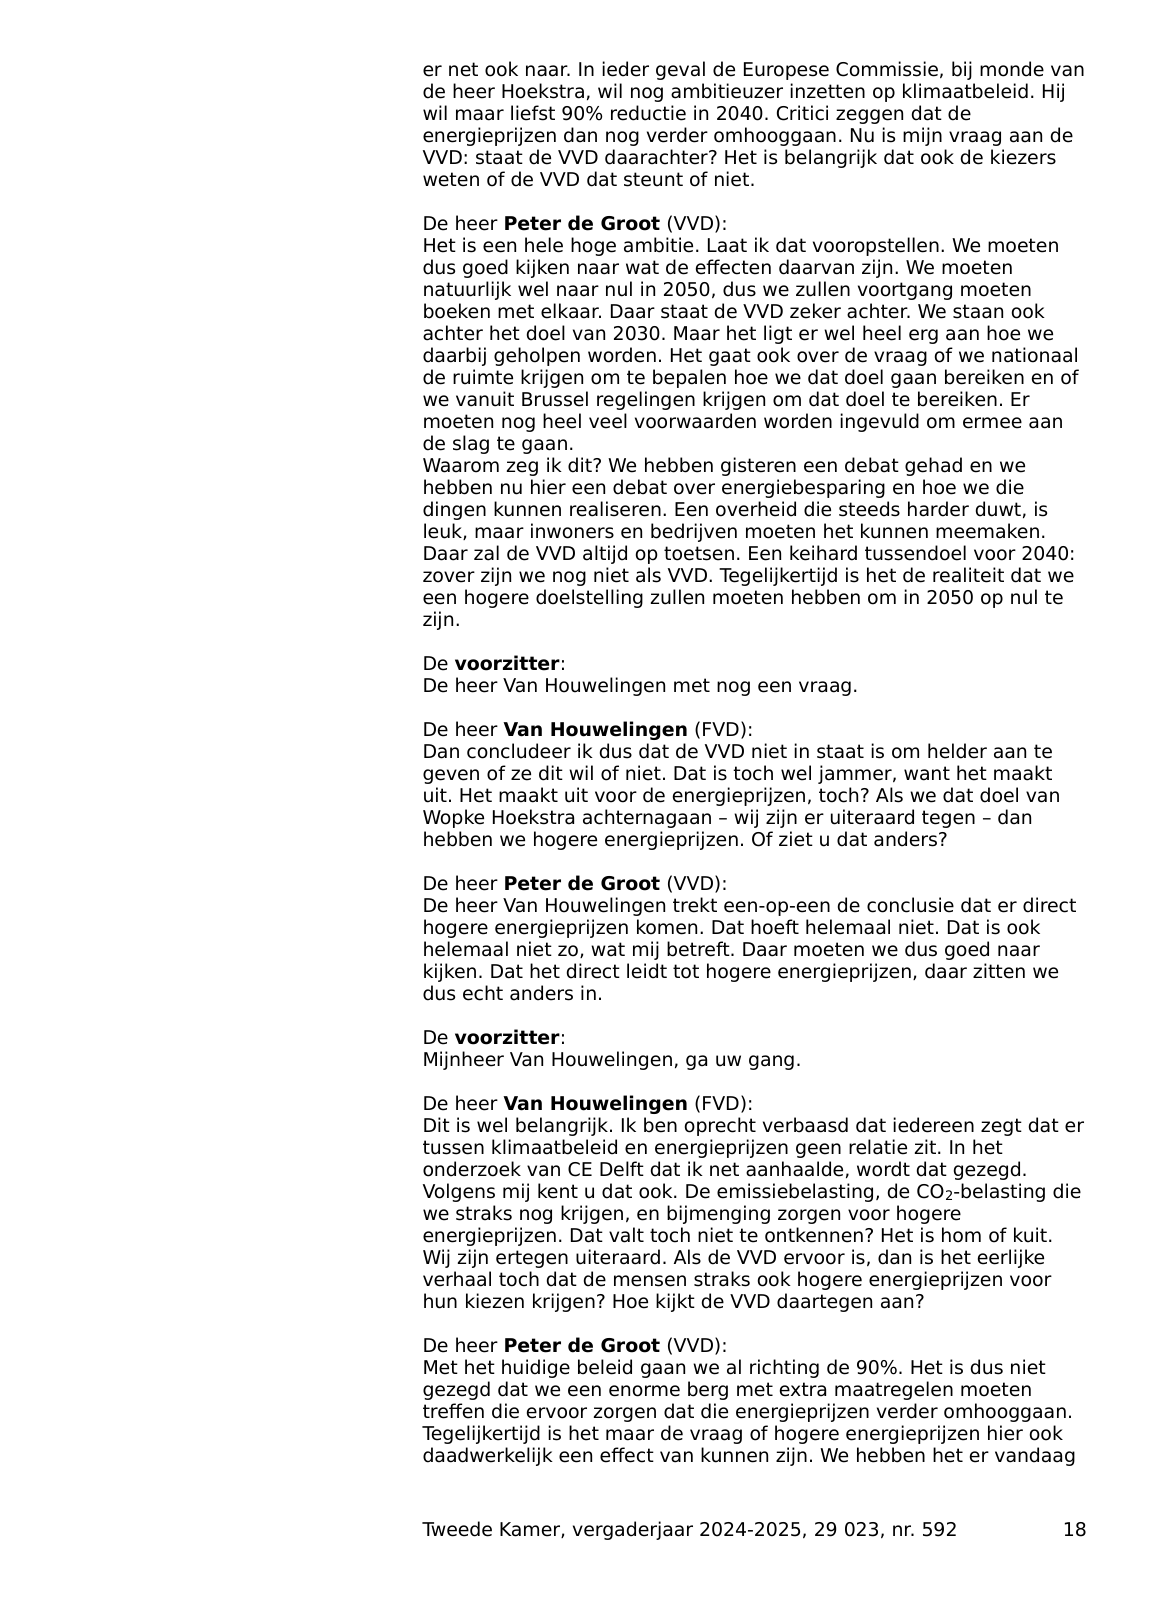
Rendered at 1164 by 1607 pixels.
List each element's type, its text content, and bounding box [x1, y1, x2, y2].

text De heer Peter de Groot (VVD): [422, 1335, 1087, 1357]
text De heer Peter de Groot (VVD): [422, 213, 1087, 235]
text De voorzitter: [422, 1027, 1087, 1049]
text Mijnheer Van Houwelingen, ga uw gang. [422, 1049, 1087, 1071]
text De heer Van Houwelingen trekt een-op-een de conclusie dat er direct hogere energieprijzen komen. Dat hoeft helemaal niet. Dat is ook helemaal niet zo, wat mij betreft. Daar moeten we dus goed naar kijken. Dat het direct leidt tot hogere energieprijzen, daar zitten we dus echt anders in. [422, 895, 1087, 1005]
text er net ook naar. In ieder geval de Europese Commissie, bij monde van de heer Hoekstra, wil nog ambitieuzer inzetten op klimaatbeleid. Hij wil maar liefst 90% reductie in 2040. Critici zeggen dat de energieprijzen dan nog verder omhooggaan. Nu is mijn vraag aan de VVD: staat de VVD daarachter? Het is belangrijk dat ook de kiezers weten of de VVD dat steunt of niet. [422, 59, 1087, 191]
text Dit is wel belangrijk. Ik ben oprecht verbaasd dat iedereen zegt dat er tussen klimaatbeleid en energieprijzen geen relatie zit. In het onderzoek van CE Delft dat ik net aanhaalde, wordt dat gezegd. Volgens mij kent u dat ook. De emissiebelasting, de CO2-belasting die we straks nog krijgen, en bijmenging zorgen voor hogere energieprijzen. Dat valt toch niet te ontkennen? Het is hom of kuit. Wij zijn ertegen uiteraard. Als de VVD ervoor is, dan is het eerlijke verhaal toch dat de mensen straks ook hogere energieprijzen voor hun kiezen krijgen? Hoe kijkt de VVD daartegen aan? [422, 1115, 1087, 1313]
text Dan concludeer ik dus dat de VVD niet in staat is om helder aan te geven of ze dit wil of niet. Dat is toch wel jammer, want het maakt uit. Het maakt uit voor de energieprijzen, toch? Als we dat doel van Wopke Hoekstra achternagaan – wij zijn er uiteraard tegen – dan hebben we hogere energieprijzen. Of ziet u dat anders? [422, 741, 1087, 851]
text Het is een hele hoge ambitie. Laat ik dat vooropstellen. We moeten dus goed kijken naar wat de effecten daarvan zijn. We moeten natuurlijk wel naar nul in 2050, dus we zullen voortgang moeten boeken met elkaar. Daar staat de VVD zeker achter. We staan ook achter het doel van 2030. Maar het ligt er wel heel erg aan hoe we daarbij geholpen worden. Het gaat ook over de vraag of we nationaal de ruimte krijgen om te bepalen hoe we dat doel gaan bereiken en of we vanuit Brussel regelingen krijgen om dat doel te bereiken. Er moeten nog heel veel voorwaarden worden ingevuld om ermee aan de slag te gaan. [422, 235, 1087, 455]
text De heer Van Houwelingen (FVD): [422, 1093, 1087, 1115]
text De heer Van Houwelingen met nog een vraag. [422, 675, 1087, 697]
text De heer Peter de Groot (VVD): [422, 873, 1087, 895]
text De heer Van Houwelingen (FVD): [422, 719, 1087, 741]
text Met het huidige beleid gaan we al richting de 90%. Het is dus niet gezegd dat we een enorme berg met extra maatregelen moeten treffen die ervoor zorgen dat die energieprijzen verder omhooggaan. Tegelijkertijd is het maar de vraag of hogere energieprijzen hier ook daadwerkelijk een effect van kunnen zijn. We hebben het er vandaag [422, 1357, 1087, 1467]
text Waarom zeg ik dit? We hebben gisteren een debat gehad en we hebben nu hier een debat over energiebesparing en hoe we die dingen kunnen realiseren. Een overheid die steeds harder duwt, is leuk, maar inwoners en bedrijven moeten het kunnen meemaken. Daar zal de VVD altijd op toetsen. Een keihard tussendoel voor 2040: zover zijn we nog niet als VVD. Tegelijkertijd is het de realiteit dat we een hogere doelstelling zullen moeten hebben om in 2050 op nul te zijn. [422, 455, 1087, 631]
text De voorzitter: [422, 653, 1087, 675]
